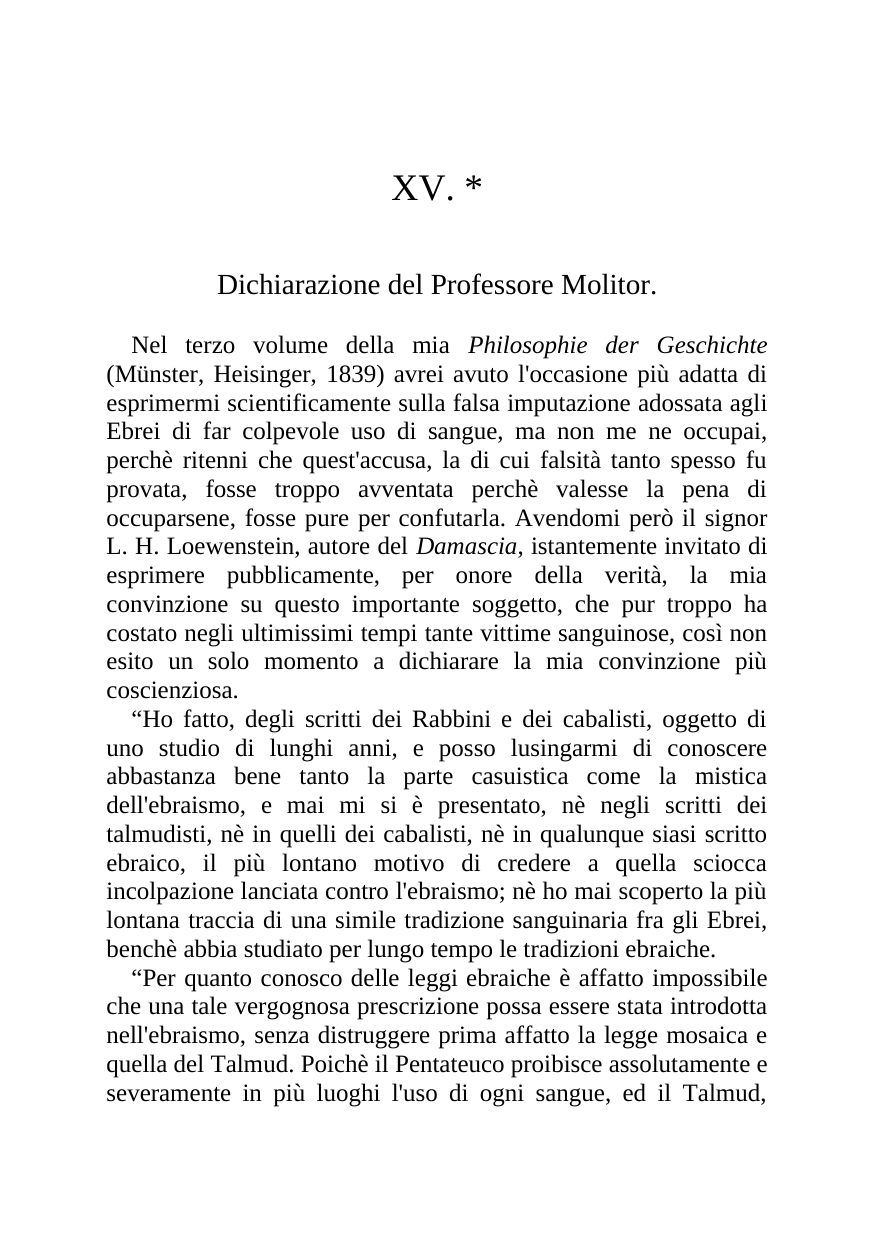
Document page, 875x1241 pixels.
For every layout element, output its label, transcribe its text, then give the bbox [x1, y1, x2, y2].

subtitle Dichiarazione del Professore Molitor. [106, 267, 768, 301]
text “Ho fatto, degli scritti dei Rabbini e dei cabalisti, oggetto di uno studio di lunghi anni, e posso lusingarmi di conoscere abbastanza bene tanto la parte casuistica come la mistica dell'ebraismo, e mai mi si è presentato, nè negli scritti dei talmudisti, nè in quelli dei cabalisti, nè in qualunque siasi scritto ebraico, il più lontano motivo di credere a quella sciocca incolpazione lanciata contro l'ebraismo; nè ho mai scoperto la più lontana traccia di una simile tradizione sanguinaria fra gli Ebrei, benchè abbia studiato per lungo tempo le tradizioni ebraiche. [106, 704, 768, 963]
text “Per quanto conosco delle leggi ebraiche è affatto impossibile che una tale vergognosa prescrizione possa essere stata introdotta nell'ebraismo, senza distruggere prima affatto la legge mosaica e quella del Talmud. Poichè il Pentateuco proibisce assolutamente e severamente in più luoghi l'uso di ogni sangue, ed il Talmud, [106, 963, 768, 1106]
text Nel terzo volume della mia Philosophie der Geschichte (Münster, Heisinger, 1839) avrei avuto l'occasione più adatta di esprimermi scientificamente sulla falsa imputazione adossata agli Ebrei di far colpevole uso di sangue, ma non me ne occupai, perchè ritenni che quest'accusa, la di cui falsità tanto spesso fu provata, fosse troppo avventata perchè valesse la pena di occuparsene, fosse pure per confutarla. Avendomi però il signor L. H. Loewenstein, autore del Damascia, istantemente invitato di esprimere pubblicamente, per onore della verità, la mia convinzione su questo importante soggetto, che pur troppo ha costato negli ultimissimi tempi tante vittime sanguinose, così non esito un solo momento a dichiarare la mia convinzione più coscienziosa. [106, 330, 768, 704]
subtitle XV. * [106, 165, 768, 208]
